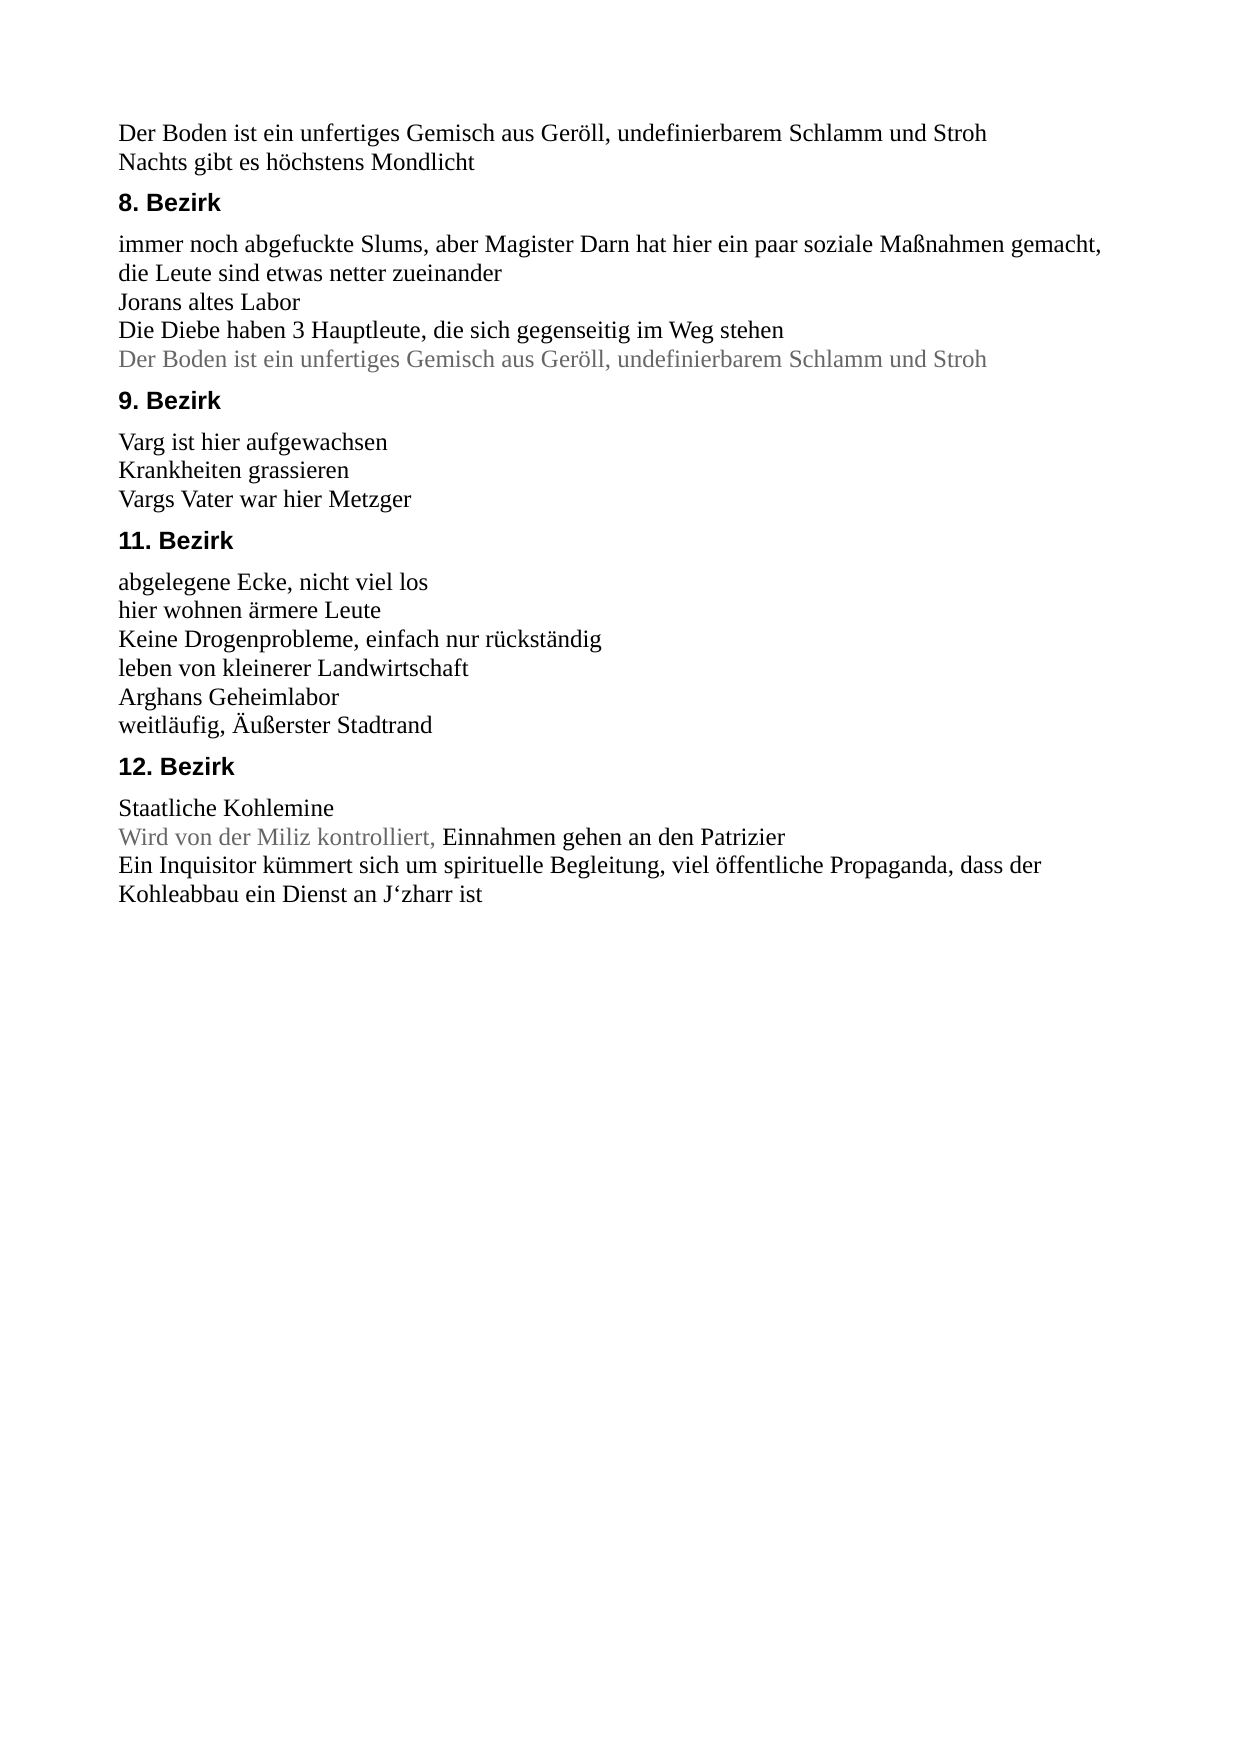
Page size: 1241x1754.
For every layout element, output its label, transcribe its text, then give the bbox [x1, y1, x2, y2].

text Krankheiten grassieren [118, 456, 1122, 484]
text Nachts gibt es höchstens Mondlicht [118, 147, 1122, 176]
text leben von kleinerer Landwirtschaft [118, 653, 1122, 682]
text Jorans altes Labor [118, 287, 1122, 316]
text Die Diebe haben 3 Hauptleute, die sich gegenseitig im Weg stehen [118, 316, 1122, 344]
subtitle 11. Bezirk [118, 526, 1122, 554]
text immer noch abgefuckte Slums, aber Magister Darn hat hier ein paar soziale Maßnahmen gemacht, die Leute sind etwas netter zueinander [118, 229, 1122, 287]
text Ein Inquisitor kümmert sich um spirituelle Begleitung, viel öffentliche Propaganda, dass der Kohleabbau ein Dienst an J‘zharr ist [118, 851, 1122, 908]
text weitläufig, Äußerster Stadtrand [118, 711, 1122, 739]
text Wird von der Miliz kontrolliert, Einnahmen gehen an den Patrizier [118, 822, 1122, 851]
text hier wohnen ärmere Leute [118, 596, 1122, 624]
subtitle 12. Bezirk [118, 752, 1122, 781]
text Arghans Geheimlabor [118, 682, 1122, 711]
text Der Boden ist ein unfertiges Gemisch aus Geröll, undefinierbarem Schlamm und Stroh [118, 118, 1122, 147]
text Vargs Vater war hier Metzger [118, 484, 1122, 513]
text abgelegene Ecke, nicht viel los [118, 567, 1122, 596]
subtitle 8. Bezirk [118, 188, 1122, 217]
subtitle 9. Bezirk [118, 386, 1122, 414]
text Keine Drogenprobleme, einfach nur rückständig [118, 624, 1122, 653]
text Varg ist hier aufgewachsen [118, 427, 1122, 456]
text Staatliche Kohlemine [118, 793, 1122, 822]
text Der Boden ist ein unfertiges Gemisch aus Geröll, undefinierbarem Schlamm und Stroh [118, 344, 1122, 373]
